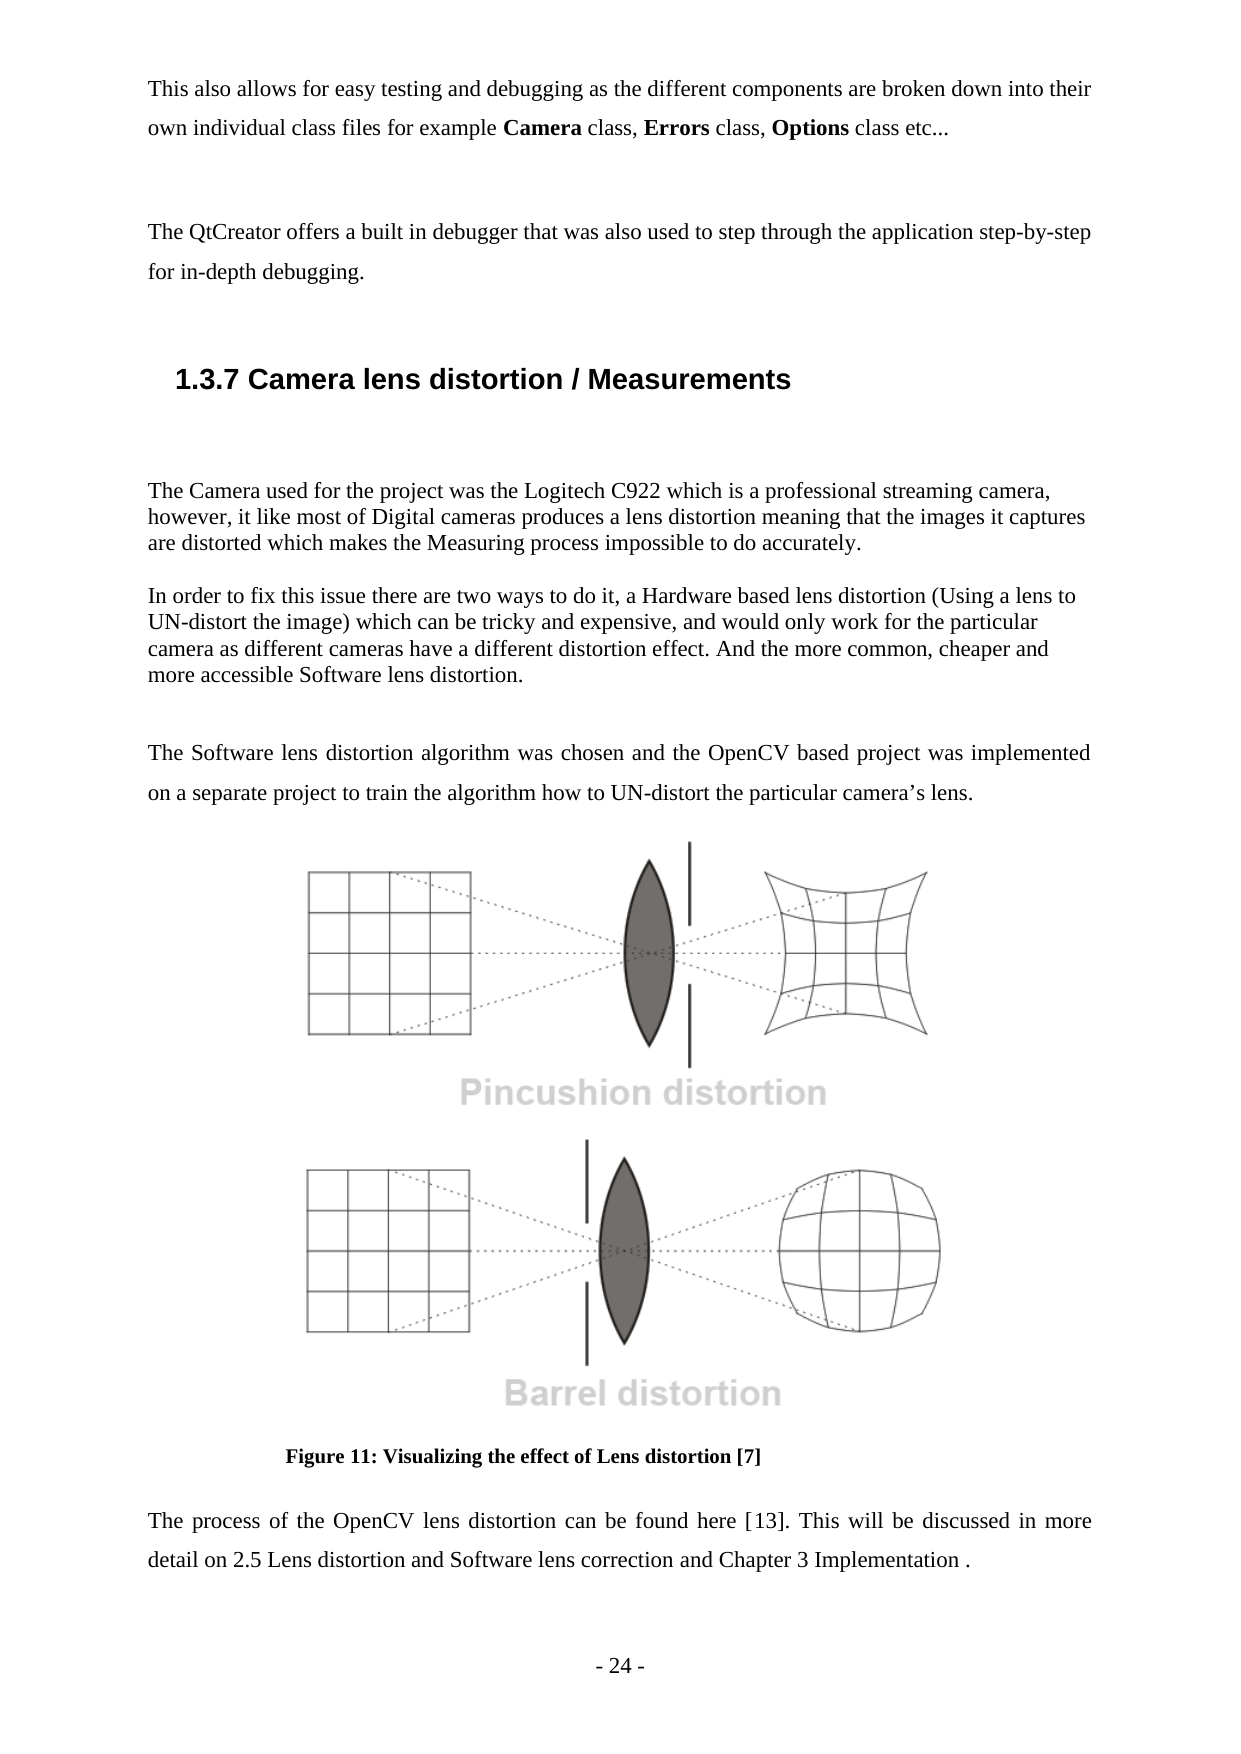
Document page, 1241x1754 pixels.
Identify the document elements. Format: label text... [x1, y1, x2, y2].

text Figure 11: Visualizing the effect of Lens distortion [7] [285, 1420, 955, 1468]
text This also allows for easy testing and debugging as the different components are broken down into their own individual class files for example Camera class, Errors class, Options class etc... [148, 75, 1092, 141]
text The Software lens distortion algorithm was chosen and the OpenCV based project was implemented on a separate project to train the algorithm how to UN-distort the particular camera’s lens. [148, 739, 1092, 805]
subtitle 1.3.7 Camera lens distortion / Measurements [175, 362, 1092, 395]
text The QtCreator offers a built in debugger that was also used to step through the application step-by-step for in-depth debugging. [148, 218, 1092, 284]
picture [285, 833, 955, 1420]
text In order to fix this issue there are two ways to do it, a Hardware based lens distortion (Using a lens to UN-distort the image) which can be tricky and expensive, and would only work for the particular camera as different cameras have a different distortion effect. And the more common, cheaper and more accessible Software lens distortion. [148, 582, 1092, 687]
text The process of the OpenCV lens distortion can be found here [13]. This will be discussed in more detail on 2.5 Lens distortion and Software lens correction and Chapter 3 Implementation . [148, 1507, 1092, 1572]
text The Camera used for the project was the Logitech C922 which is a professional streaming camera, however, it like most of Digital cameras produces a lens distortion meaning that the images it captures are distorted which makes the Measuring process impossible to do accurately. [148, 477, 1092, 556]
